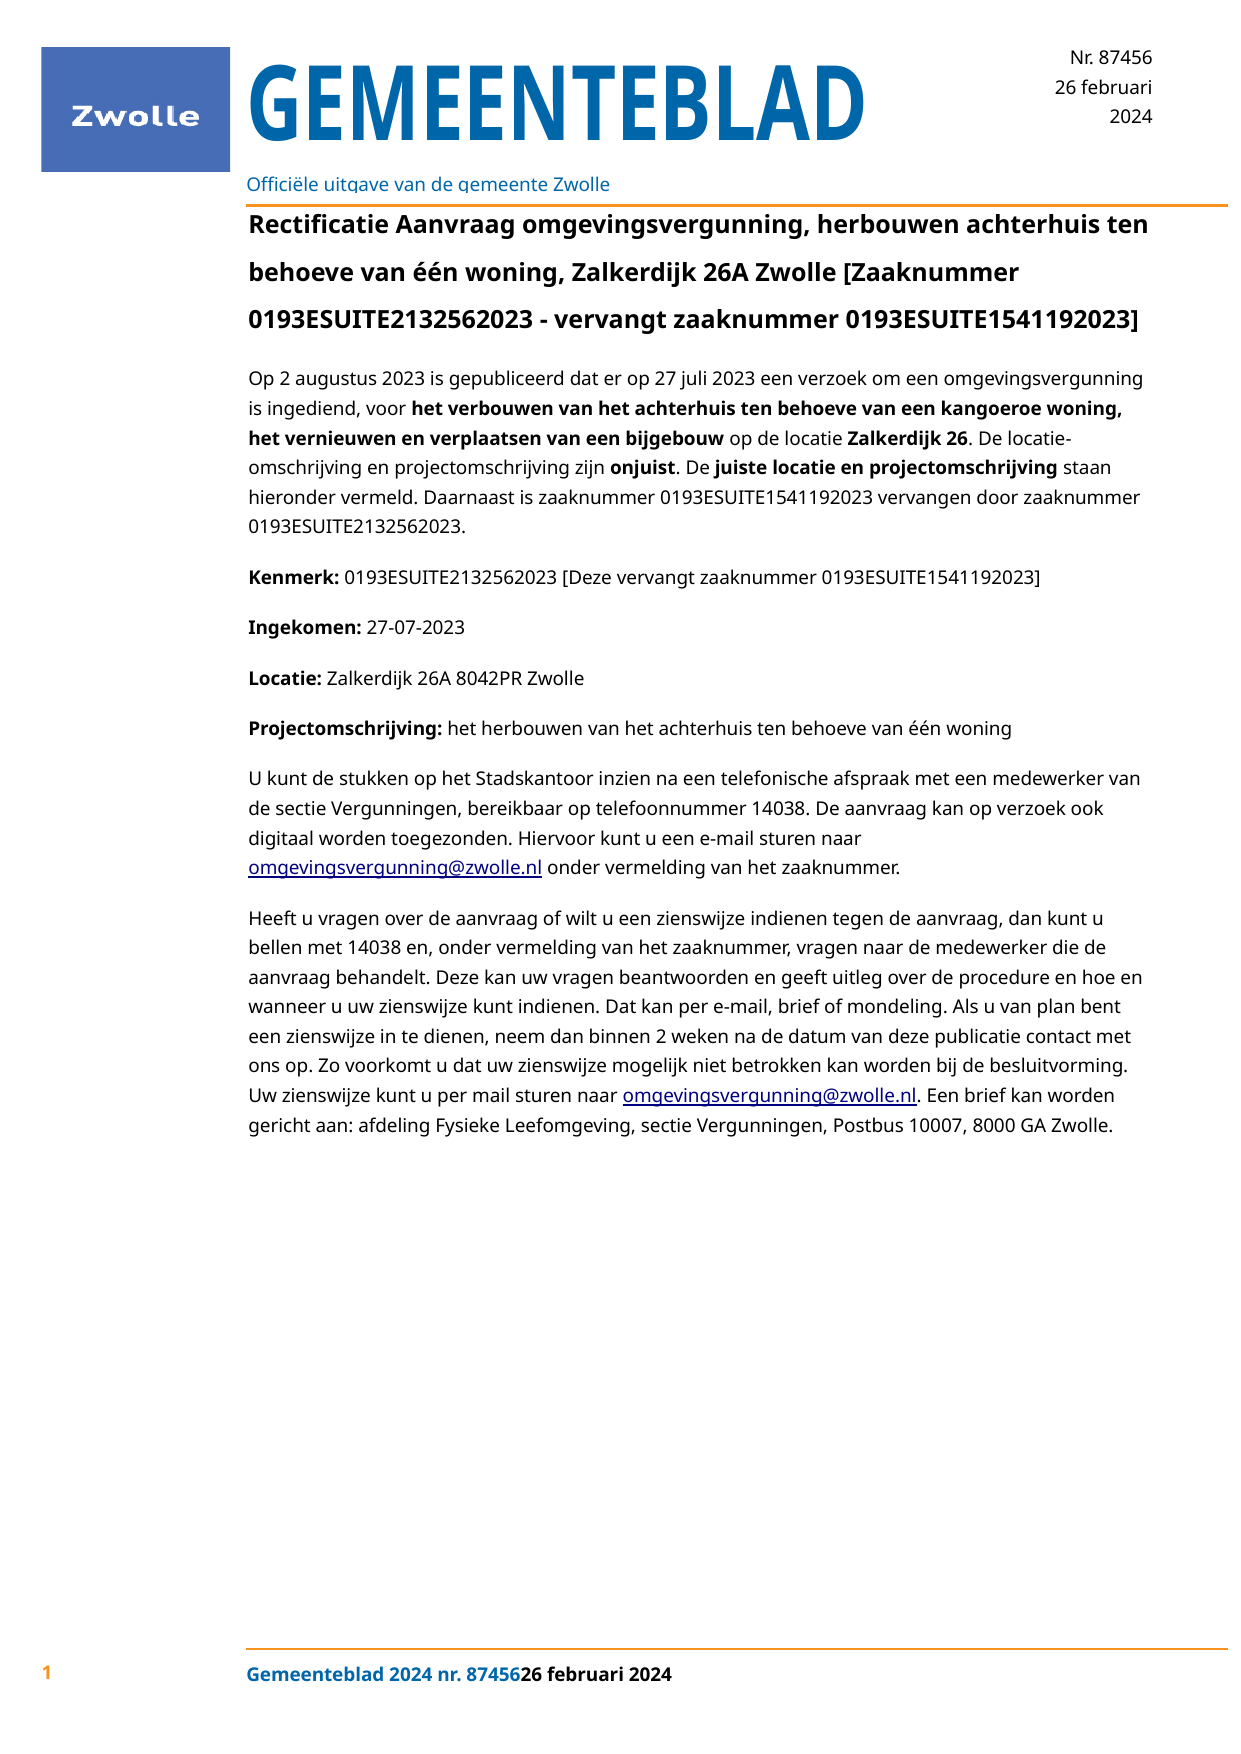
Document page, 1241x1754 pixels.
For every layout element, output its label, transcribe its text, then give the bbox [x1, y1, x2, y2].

text Op 2 augustus 2023 is gepubliceerd dat er op 27 juli 2023 een verzoek om een omgevingsvergunning is ingediend, voor het verbouwen van het achterhuis ten behoeve van een kangoeroe woning, het vernieuwen en verplaatsen van een bijgebouw op de locatie Zalkerdijk 26. De locatie-omschrijving en projectomschrijving zijn onjuist. De juiste locatie en projectomschrijving staan hieronder vermeld. Daarnaast is zaaknummer 0193ESUITE1541192023 vervangen door zaaknummer 0193ESUITE2132562023. [248, 366, 1152, 539]
text Heeft u vragen over de aanvraag of wilt u een zienswijze indienen tegen de aanvraag, dan kunt u bellen met 14038 en, onder vermelding van het zaaknummer, vragen naar de medewerker die de aanvraag behandelt. Deze kan uw vragen beantwoorden en geeft uitleg over de procedure en hoe en wanneer u uw zienswijze kunt indienen. Dat kan per e-mail, brief of mondeling. Als u van plan bent een zienswijze in te dienen, neem dan binnen 2 weken na de datum van deze publicatie contact met ons op. Zo voorkomt u dat uw zienswijze mogelijk niet betrokken kan worden bij de besluitvorming. Uw zienswijze kunt u per mail sturen naar omgevingsvergunning@zwolle.nl. Een brief kan worden gericht aan: afdeling Fysieke Leefomgeving, sectie Vergunningen, Postbus 10007, 8000 GA Zwolle. [248, 905, 1152, 1137]
text Rectificatie Aanvraag omgevingsvergunning, herbouwen achterhuis ten behoeve van één woning, Zalkerdijk 26A Zwolle [Zaaknummer 0193ESUITE2132562023 - vervangt zaaknummer 0193ESUITE1541192023] [248, 207, 1152, 336]
text Ingekomen: 27-07-2023 [248, 614, 1152, 640]
text U kunt de stukken op het Stadskantoor inzien na een telefonische afspraak met een medewerker van de sectie Vergunningen, bereikbaar op telefoonnummer 14038. De aanvraag kan op verzoek ook digitaal worden toegezonden. Hiervoor kunt u een e-mail sturen naar omgevingsvergunning@zwolle.nl onder vermelding van het zaaknummer. [248, 766, 1152, 880]
text Locatie: Zalkerdijk 26A 8042PR Zwolle [248, 665, 1152, 690]
picture [41, 47, 231, 172]
text Projectomschrijving: het herbouwen van het achterhuis ten behoeve van één woning [248, 715, 1152, 741]
text Kenmerk: 0193ESUITE2132562023 [Deze vervangt zaaknummer 0193ESUITE1541192023] [248, 564, 1152, 589]
